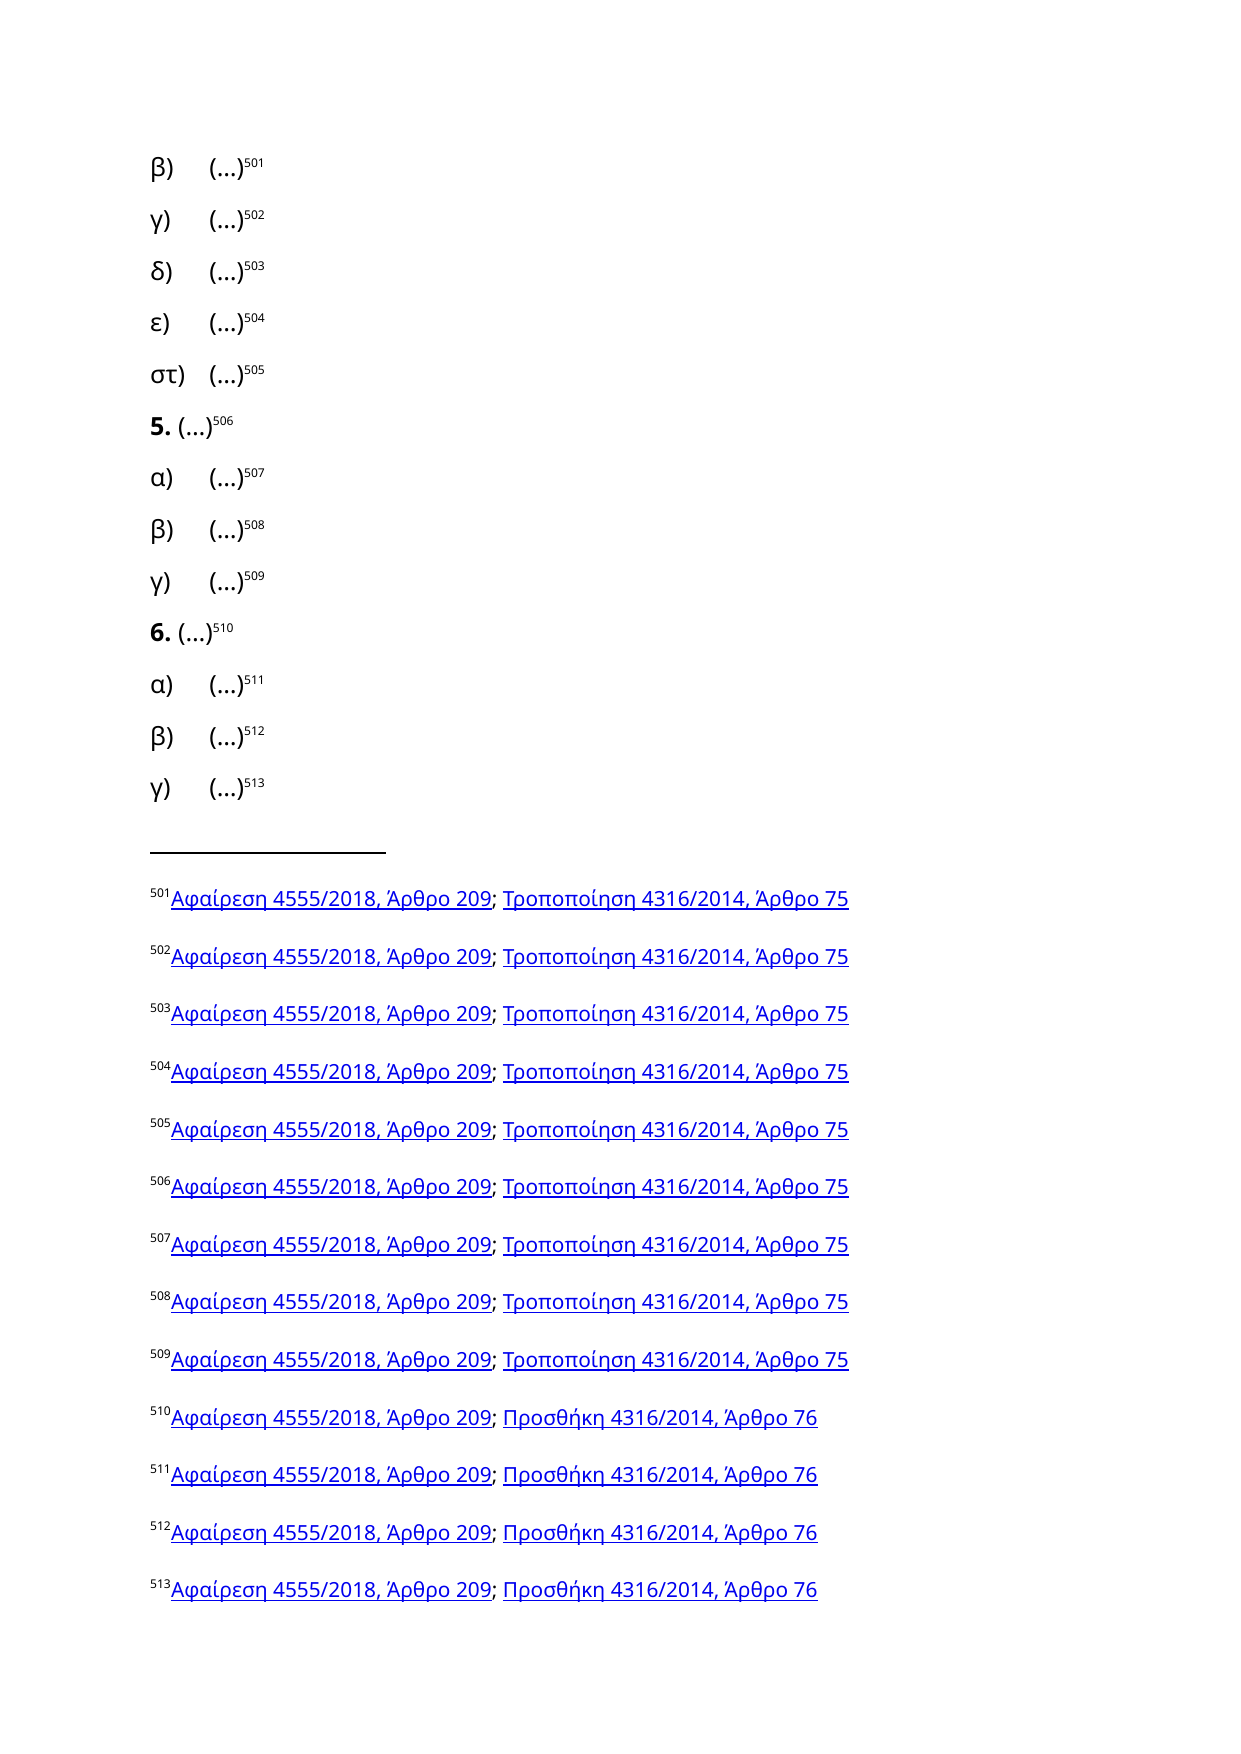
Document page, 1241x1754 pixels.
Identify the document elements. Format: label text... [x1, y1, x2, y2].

text 5. (…) [150, 408, 1090, 442]
text Αφαίρεση 4555/2018, Άρθρο 209; Τροποποίηση 4316/2014, Άρθρο 75 [150, 942, 1090, 970]
list β) (…) [150, 718, 1090, 752]
text Αφαίρεση 4555/2018, Άρθρο 209; Τροποποίηση 4316/2014, Άρθρο 75 [150, 1115, 1090, 1143]
text Αφαίρεση 4555/2018, Άρθρο 209; Προσθήκη 4316/2014, Άρθρο 76 [150, 1403, 1090, 1431]
list β) (…) [150, 512, 1090, 546]
text Αφαίρεση 4555/2018, Άρθρο 209; Τροποποίηση 4316/2014, Άρθρο 75 [150, 1172, 1090, 1201]
list ε) (…) [150, 305, 1090, 339]
text Αφαίρεση 4555/2018, Άρθρο 209; Τροποποίηση 4316/2014, Άρθρο 75 [150, 999, 1090, 1028]
text Αφαίρεση 4555/2018, Άρθρο 209; Προσθήκη 4316/2014, Άρθρο 76 [150, 1460, 1090, 1489]
list α) (…) [150, 460, 1090, 494]
list γ) (…) [150, 563, 1090, 597]
text Αφαίρεση 4555/2018, Άρθρο 209; Τροποποίηση 4316/2014, Άρθρο 75 [150, 1230, 1090, 1258]
list γ) (…) [150, 770, 1090, 804]
text Αφαίρεση 4555/2018, Άρθρο 209; Προσθήκη 4316/2014, Άρθρο 76 [150, 1518, 1090, 1546]
list α) (…) [150, 667, 1090, 701]
list γ) (…) [150, 202, 1090, 236]
list δ) (…) [150, 253, 1090, 287]
list β) (…) [150, 150, 1090, 184]
text Αφαίρεση 4555/2018, Άρθρο 209; Τροποποίηση 4316/2014, Άρθρο 75 [150, 1345, 1090, 1373]
text Αφαίρεση 4555/2018, Άρθρο 209; Προσθήκη 4316/2014, Άρθρο 76 [150, 1576, 1090, 1604]
text 6. (…) [150, 615, 1090, 649]
text Αφαίρεση 4555/2018, Άρθρο 209; Τροποποίηση 4316/2014, Άρθρο 75 [150, 1287, 1090, 1316]
list στ) (…) [150, 357, 1090, 391]
text Αφαίρεση 4555/2018, Άρθρο 209; Τροποποίηση 4316/2014, Άρθρο 75 [150, 884, 1090, 913]
text Αφαίρεση 4555/2018, Άρθρο 209; Τροποποίηση 4316/2014, Άρθρο 75 [150, 1057, 1090, 1086]
